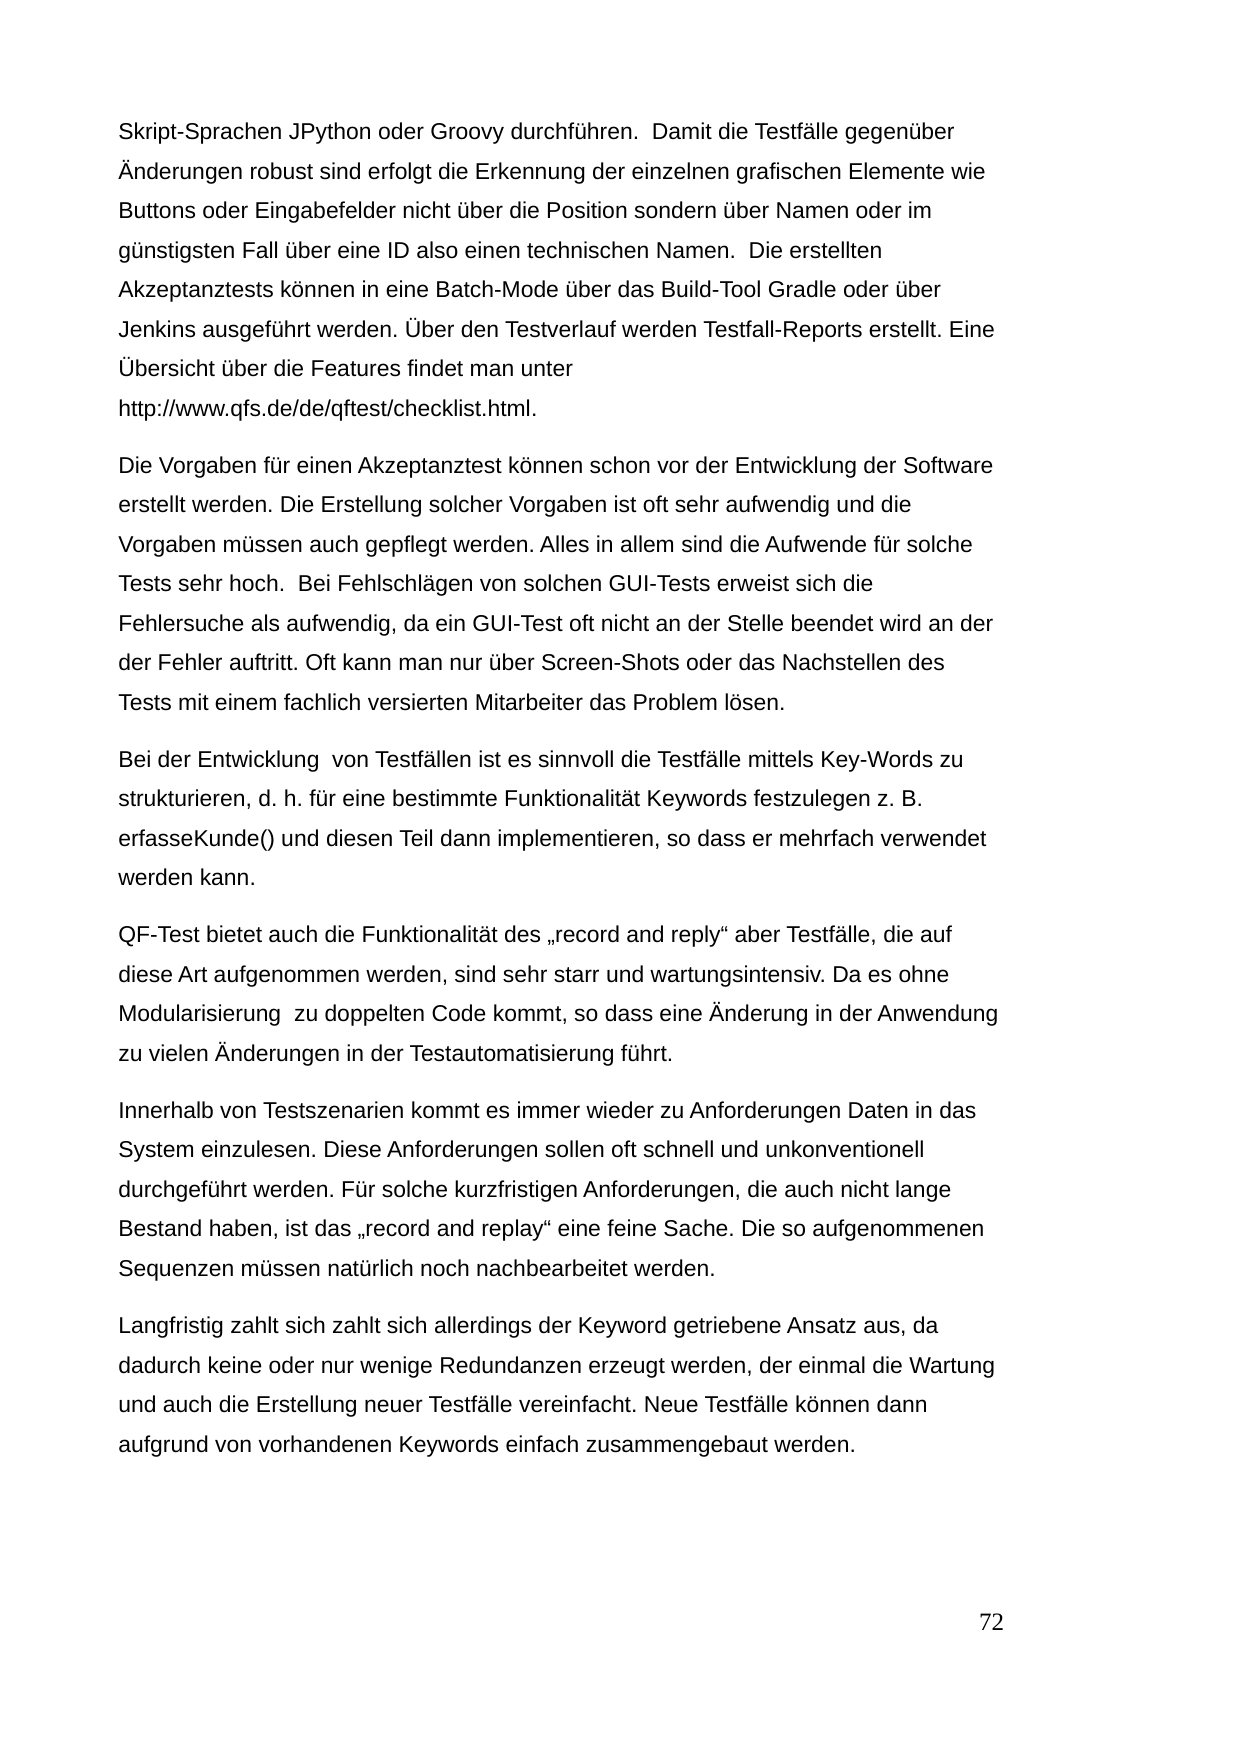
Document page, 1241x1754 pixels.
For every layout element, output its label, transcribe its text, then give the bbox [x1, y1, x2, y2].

text QF-Test bietet auch die Funktionalität des „record and reply“ aber Testfälle, die auf diese Art aufgenommen werden, sind sehr starr und wartungsintensiv. Da es ohne Modularisierung zu doppelten Code kommt, so dass eine Änderung in der Anwendung zu vielen Änderungen in der Testautomatisierung führt. [118, 921, 1004, 1066]
text Die Vorgaben für einen Akzeptanztest können schon vor der Entwicklung der Software erstellt werden. Die Erstellung solcher Vorgaben ist oft sehr aufwendig und die Vorgaben müssen auch gepflegt werden. Alles in allem sind die Aufwende für solche Tests sehr hoch. Bei Fehlschlägen von solchen GUI-Tests erweist sich die Fehlersuche als aufwendig, da ein GUI-Test oft nicht an der Stelle beendet wird an der der Fehler auftritt. Oft kann man nur über Screen-Shots oder das Nachstellen des Tests mit einem fachlich versierten Mitarbeiter das Problem lösen. [118, 452, 1004, 715]
text Skript-Sprachen JPython oder Groovy durchführen. Damit die Testfälle gegenüber Änderungen robust sind erfolgt die Erkennung der einzelnen grafischen Elemente wie Buttons oder Eingabefelder nicht über die Position sondern über Namen oder im günstigsten Fall über eine ID also einen technischen Namen. Die erstellten Akzeptanztests können in eine Batch-Mode über das Build-Tool Gradle oder über Jenkins ausgeführt werden. Über den Testverlauf werden Testfall-Reports erstellt. Eine Übersicht über die Features findet man unter http://www.qfs.de/de/qftest/checklist.html. [118, 118, 1004, 421]
text Innerhalb von Testszenarien kommt es immer wieder zu Anforderungen Daten in das System einzulesen. Diese Anforderungen sollen oft schnell und unkonventionell durchgeführt werden. Für solche kurzfristigen Anforderungen, die auch nicht lange Bestand haben, ist das „record and replay“ eine feine Sache. Die so aufgenommenen Sequenzen müssen natürlich noch nachbearbeitet werden. [118, 1097, 1004, 1281]
text Bei der Entwicklung von Testfällen ist es sinnvoll die Testfälle mittels Key-Words zu strukturieren, d. h. für eine bestimmte Funktionalität Keywords festzulegen z. B. erfasseKunde() und diesen Teil dann implementieren, so dass er mehrfach verwendet werden kann. [118, 746, 1004, 891]
text Langfristig zahlt sich zahlt sich allerdings der Keyword getriebene Ansatz aus, da dadurch keine oder nur wenige Redundanzen erzeugt werden, der einmal die Wartung und auch die Erstellung neuer Testfälle vereinfacht. Neue Testfälle können dann aufgrund von vorhandenen Keywords einfach zusammengebaut werden. [118, 1312, 1004, 1457]
